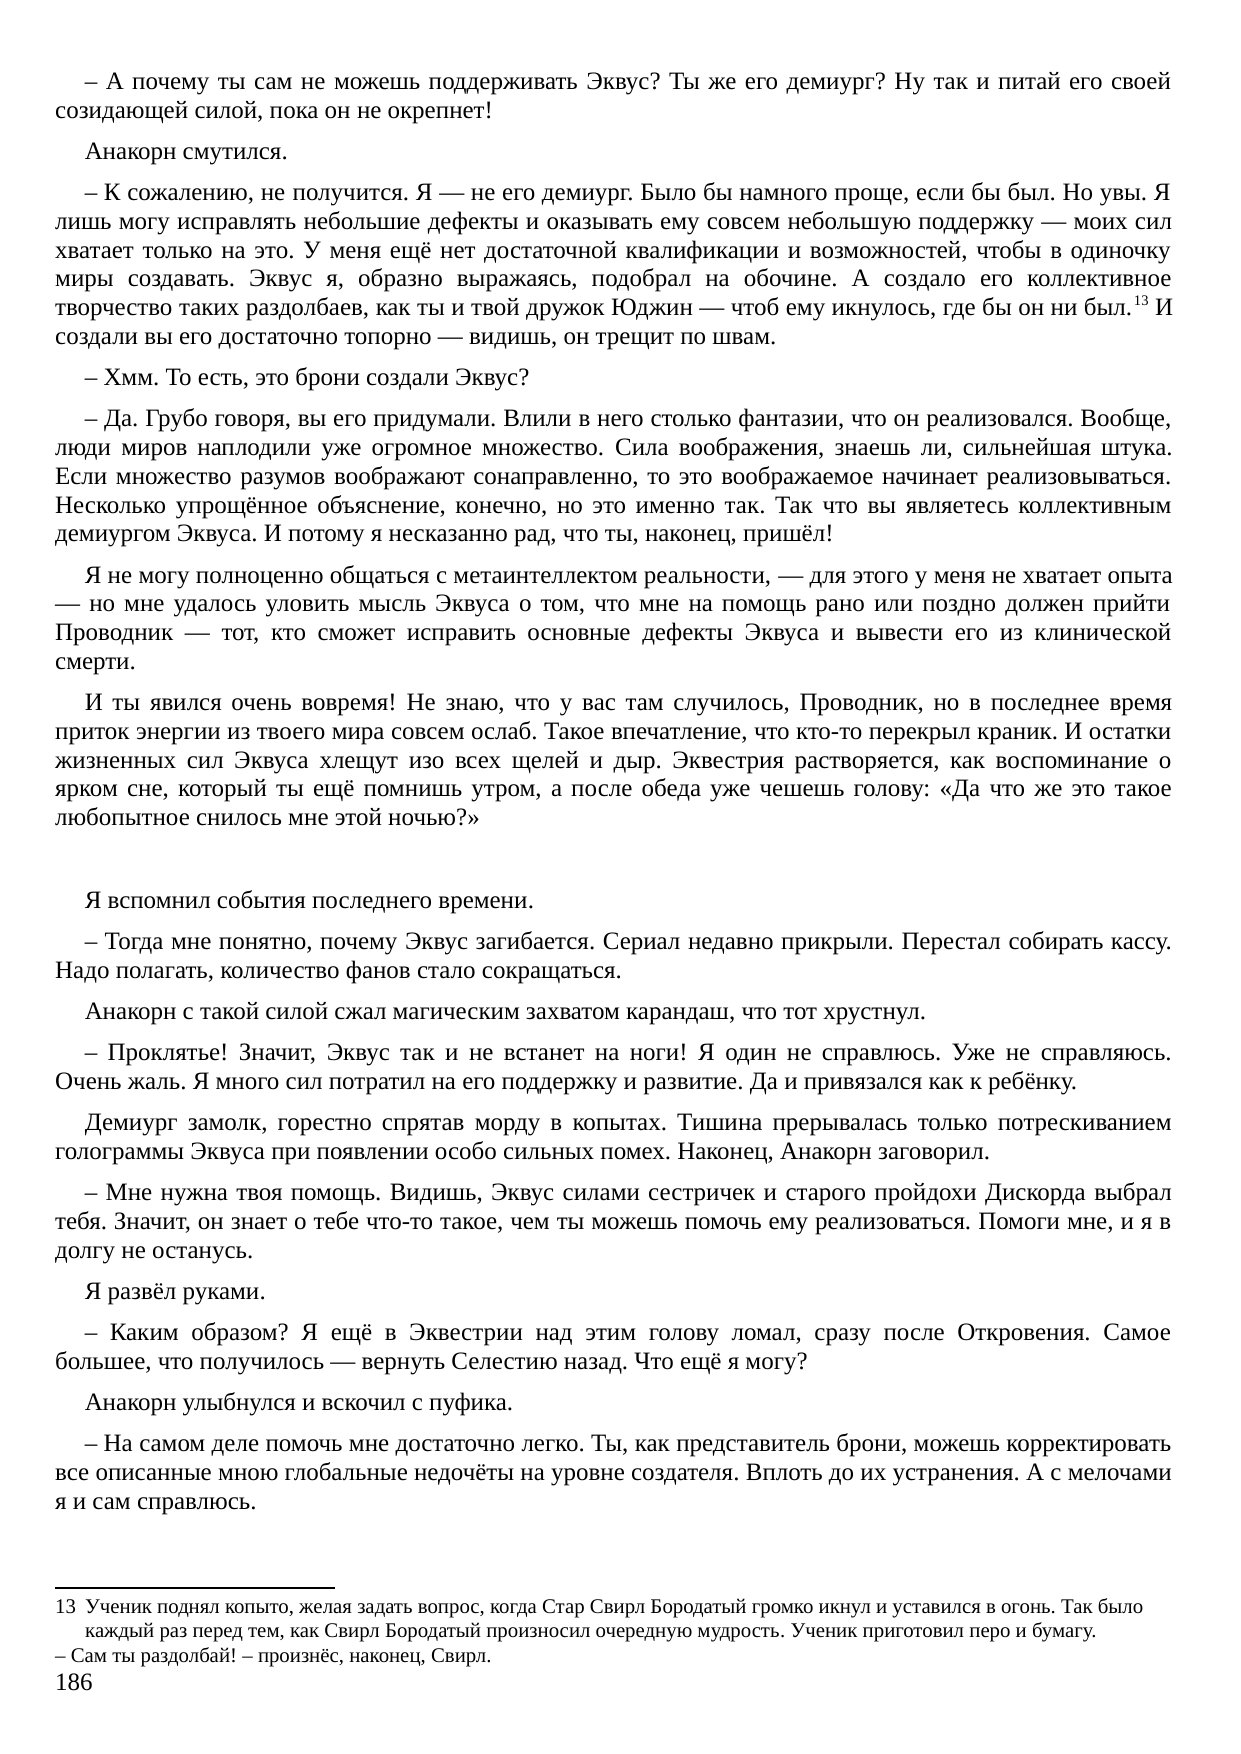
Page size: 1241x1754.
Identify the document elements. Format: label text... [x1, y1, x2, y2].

text Ученик поднял копыто, желая задать вопрос, когда Стар Свирл Бородатый громко икнул и уставился в огонь. Так было каждый раз перед тем, как Свирл Бородатый произносил очередную мудрость. Ученик приготовил перо и бумагу. [55, 1594, 1173, 1642]
text – К сожалению, не получится. Я — не его демиург. Было бы намного проще, если бы был. Но увы. Я лишь могу исправлять небольшие дефекты и оказывать ему совсем небольшую поддержку — моих сил хватает только на это. У меня ещё нет достаточной квалификации и возможностей, чтобы в одиночку миры создавать. Эквус я, образно выражаясь, подобрал на обочине. А создало его коллективное творчество таких раздолбаев, как ты и твой дружок Юджин — чтоб ему икнулось, где бы он ни был. И создали вы его достаточно топорно — видишь, он трещит по швам. [55, 177, 1173, 350]
text – Да. Грубо говоря, вы его придумали. Влили в него столько фантазии, что он реализовался. Вообще, люди миров наплодили уже огромное множество. Сила воображения, знаешь ли, сильнейшая штука. Если множество разумов воображают сонаправленно, то это воображаемое начинает реализовываться. Несколько упрощённое объяснение, конечно, но это именно так. Так что вы являетесь коллективным демиургом Эквуса. И потому я несказанно рад, что ты, наконец, пришёл! [55, 403, 1173, 547]
text Анакорн смутился. [55, 136, 1173, 165]
text Я не могу полноценно общаться с метаинтеллектом реальности, — для этого у меня не хватает опыта — но мне удалось уловить мысль Эквуса о том, что мне на помощь рано или поздно должен прийти Проводник — тот, кто сможет исправить основные дефекты Эквуса и вывести его из клинической смерти. [55, 560, 1173, 675]
text Я вспомнил события последнего времени. [55, 885, 1173, 913]
text – Хмм. То есть, это брони создали Эквус? [55, 362, 1173, 391]
text Я развёл руками. [55, 1276, 1173, 1305]
text – А почему ты сам не можешь поддерживать Эквус? Ты же его демиург? Ну так и питай его своей созидающей силой, пока он не окрепнет! [55, 66, 1173, 123]
text – На самом деле помочь мне достаточно легко. Ты, как представитель брони, можешь корректировать все описанные мною глобальные недочёты на уровне создателя. Вплоть до их устранения. А с мелочами я и сам справлюсь. [55, 1428, 1173, 1515]
text И ты явился очень вовремя! Не знаю, что у вас там случилось, Проводник, но в последнее время приток энергии из твоего мира совсем ослаб. Такое впечатление, что кто-то перекрыл краник. И остатки жизненных сил Эквуса хлещут изо всех щелей и дыр. Эквестрия растворяется, как воспоминание о ярком сне, который ты ещё помнишь утром, а после обеда уже чешешь голову: «Да что же это такое любопытное снилось мне этой ночью?» [55, 687, 1173, 831]
text – Сам ты раздолбай! – произнёс, наконец, Свирл. [55, 1642, 1173, 1667]
text – Мне нужна твоя помощь. Видишь, Эквус силами сестричек и старого пройдохи Дискорда выбрал тебя. Значит, он знает о тебе что-то такое, чем ты можешь помочь ему реализоваться. Помоги мне, и я в долгу не останусь. [55, 1177, 1173, 1263]
text Анакорн улыбнулся и вскочил с пуфика. [55, 1387, 1173, 1416]
text Демиург замолк, горестно спрятав морду в копытах. Тишина прерывалась только потрескиванием голограммы Эквуса при появлении особо сильных помех. Наконец, Анакорн заговорил. [55, 1107, 1173, 1165]
text – Проклятье! Значит, Эквус так и не встанет на ноги! Я один не справлюсь. Уже не справляюсь. Очень жаль. Я много сил потратил на его поддержку и развитие. Да и привязался как к ребёнку. [55, 1037, 1173, 1095]
text – Тогда мне понятно, почему Эквус загибается. Сериал недавно прикрыли. Перестал собирать кассу. Надо полагать, количество фанов стало сокращаться. [55, 926, 1173, 983]
text – Каким образом? Я ещё в Эквестрии над этим голову ломал, сразу после Откровения. Самое большее, что получилось — вернуть Селестию назад. Что ещё я могу? [55, 1317, 1173, 1375]
text Анакорн с такой силой сжал магическим захватом карандаш, что тот хрустнул. [55, 996, 1173, 1025]
